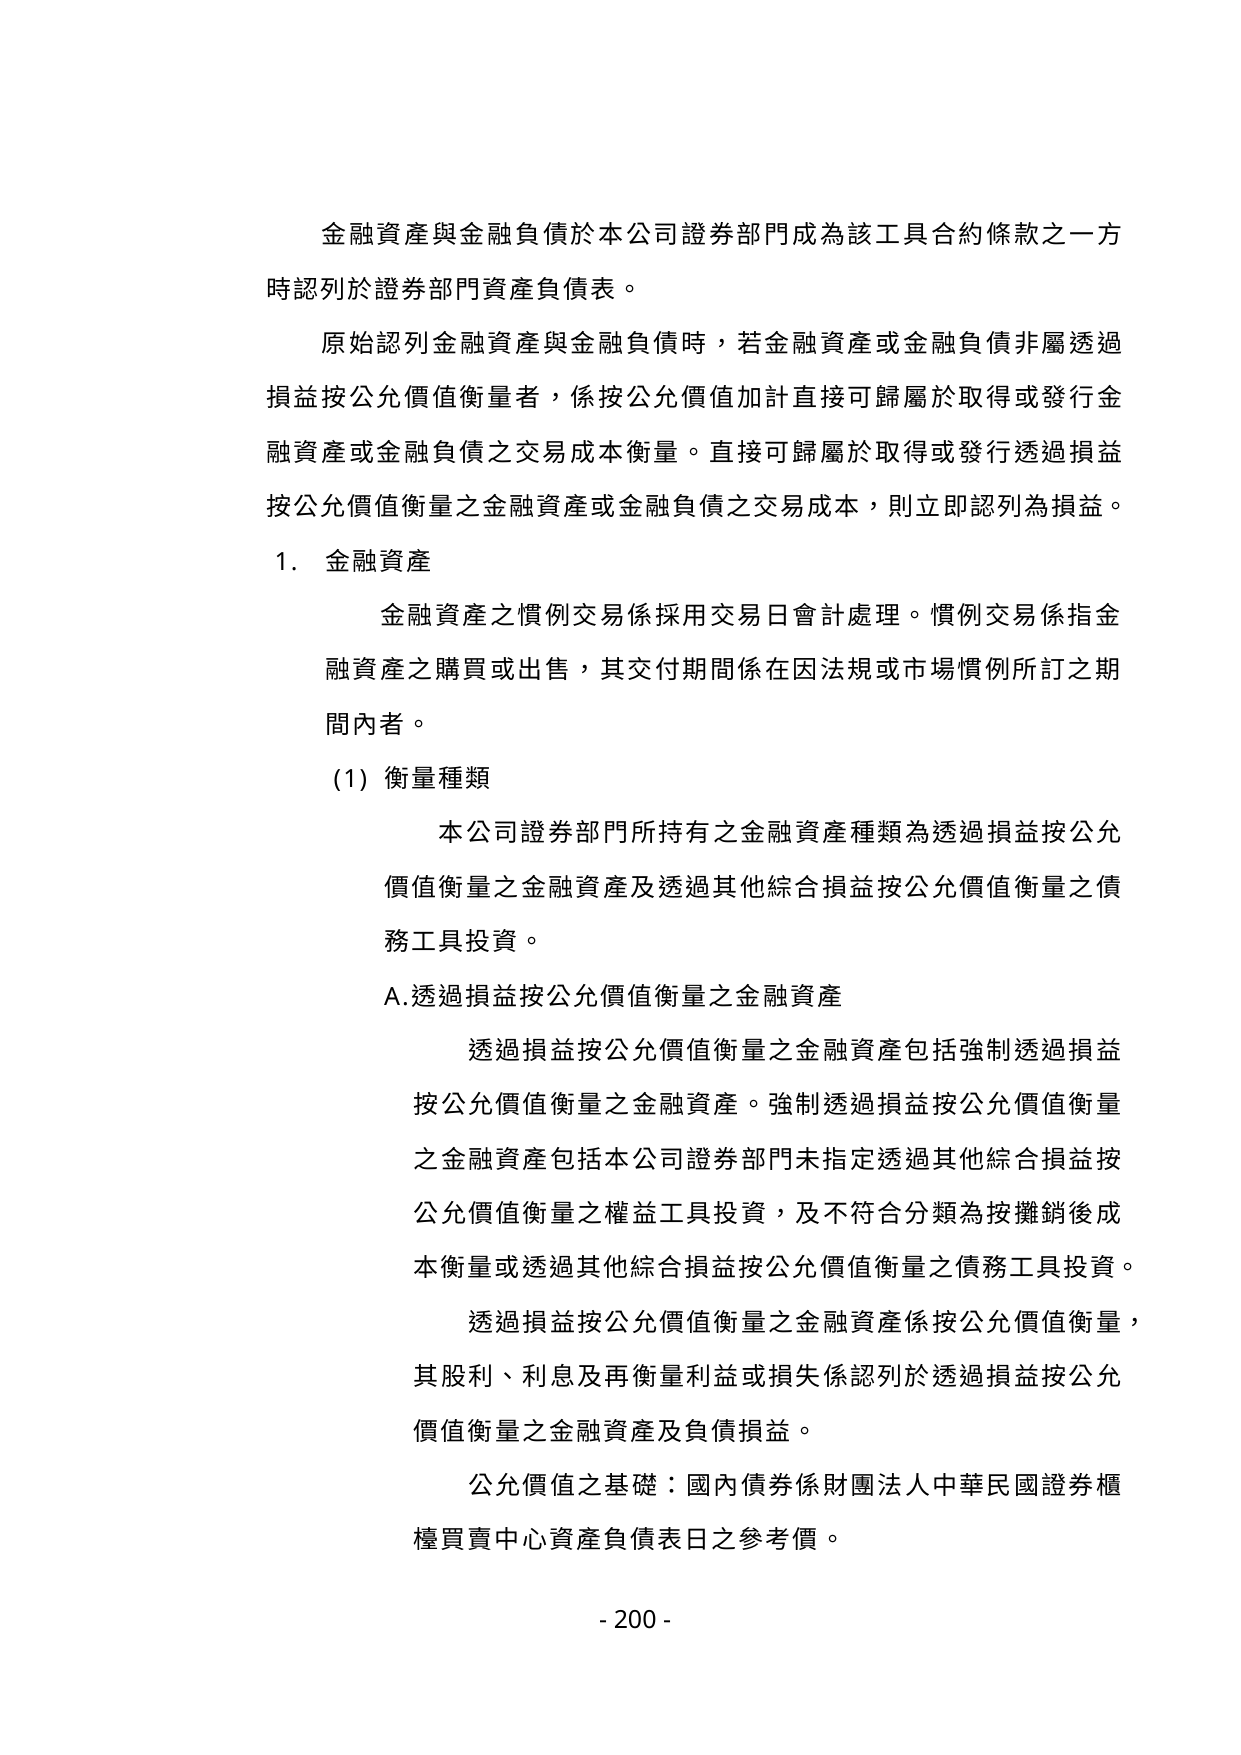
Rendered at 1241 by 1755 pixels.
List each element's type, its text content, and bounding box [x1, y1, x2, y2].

text (1) 衡量種類 [325, 758, 1122, 795]
text 1. 金融資產 [266, 541, 1122, 577]
text 透過損益按公允價值衡量之金融資產係按公允價值衡量，其股利、利息及再衡量利益或損失係認列於透過損益按公允價值衡量之金融資產及負債損益。 [413, 1302, 1122, 1447]
text 透過損益按公允價值衡量之金融資產包括強制透過損益按公允價值衡量之金融資產。強制透過損益按公允價值衡量之金融資產包括本公司證券部門未指定透過其他綜合損益按公允價值衡量之權益工具投資，及不符合分類為按攤銷後成本衡量或透過其他綜合損益按公允價值衡量之債務工具投資。 [413, 1030, 1122, 1284]
text 公允價值之基礎：國內債券係財團法人中華民國證券櫃檯買賣中心資產負債表日之參考價。 [413, 1465, 1122, 1556]
text A.透過損益按公允價值衡量之金融資產 [384, 976, 1122, 1012]
text 本公司證券部門所持有之金融資產種類為透過損益按公允價值衡量之金融資產及透過其他綜合損益按公允價值衡量之債務工具投資。 [384, 813, 1122, 958]
text 金融資產與金融負債於本公司證券部門成為該工具合約條款之一方時認列於證券部門資產負債表。 [266, 215, 1122, 305]
text 原始認列金融資產與金融負債時，若金融資產或金融負債非屬透過損益按公允價值衡量者，係按公允價值加計直接可歸屬於取得或發行金融資產或金融負債之交易成本衡量。直接可歸屬於取得或發行透過損益按公允價值衡量之金融資產或金融負債之交易成本，則立即認列為損益。 [266, 323, 1122, 523]
text 金融資產之慣例交易係採用交易日會計處理。慣例交易係指金融資產之購買或出售，其交付期間係在因法規或市場慣例所訂之期間內者。 [325, 595, 1122, 740]
